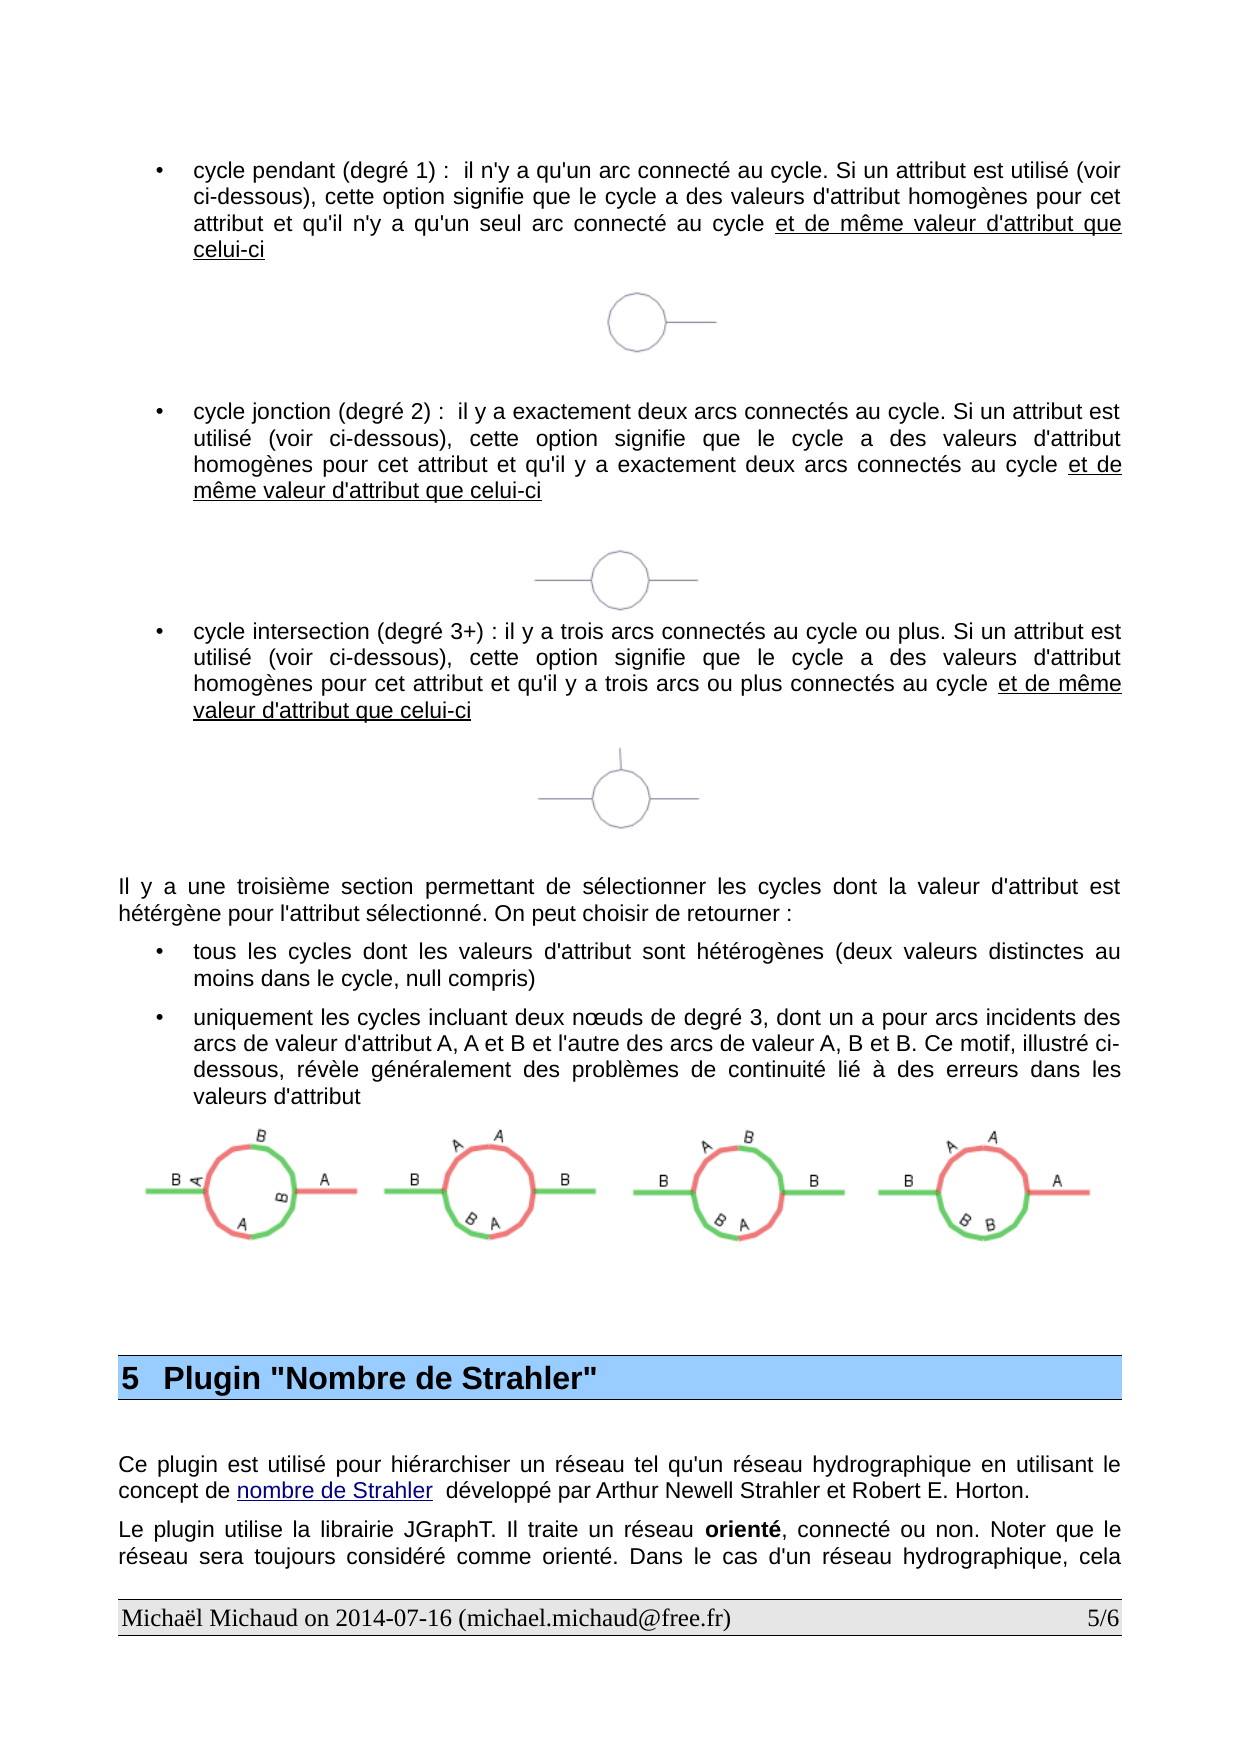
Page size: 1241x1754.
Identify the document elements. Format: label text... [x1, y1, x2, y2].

picture [529, 735, 711, 835]
text Le plugin utilise la librairie JGraphT. Il traite un réseau orienté, connecté ou non. Noter que le réseau sera toujours considéré comme orienté. Dans le cas d'un réseau hydrographique, cela [118, 1516, 1122, 1569]
list tous les cycles dont les valeurs d'attribut sont hétérogènes (deux valeurs distinctes au moins dans le cycle, null compris) [156, 938, 1122, 991]
subtitle Plugin "Nombre de Strahler" [118, 1356, 1122, 1399]
picture [528, 543, 710, 618]
list cycle pendant (degré 1) : il n'y a qu'un arc connecté au cycle. Si un attribut est utilisé (voir ci-dessous), cette option signifie que le cycle a des valeurs d'attribut homogènes pour cet attribut et qu'il n'y a qu'un seul arc connecté au cycle et de même valeur d'attribut que celui-ci [156, 157, 1122, 262]
list cycle jonction (degré 2) : il y a exactement deux arcs connectés au cycle. Si un attribut est utilisé (voir ci-dessous), cette option signifie que le cycle a des valeurs d'attribut homogènes pour cet attribut et qu'il y a exactement deux arcs connectés au cycle et de même valeur d'attribut que celui-ci [156, 398, 1122, 504]
picture [595, 285, 721, 360]
list cycle intersection (degré 3+) : il y a trois arcs connectés au cycle ou plus. Si un attribut est utilisé (voir ci-dessous), cette option signifie que le cycle a des valeurs d'attribut homogènes pour cet attribut et qu'il y a trois arcs ou plus connectés au cycle et de même valeur d'attribut que celui-ci [156, 555, 1122, 723]
list uniquement les cycles incluant deux nœuds de degré 3, dont un a pour arcs incidents des arcs de valeur d'attribut A, A et B et l'autre des arcs de valeur A, B et B. Ce motif, illustré ci-dessous, révèle généralement des problèmes de continuité lié à des erreurs dans les valeurs d'attribut [156, 1003, 1122, 1109]
text Ce plugin est utilisé pour hiérarchiser un réseau tel qu'un réseau hydrographique en utilisant le concept de nombre de Strahler développé par Arthur Newell Strahler et Robert E. Horton. [118, 1451, 1122, 1504]
text Il y a une troisième section permettant de sélectionner les cycles dont la valeur d'attribut est hétérgène pour l'attribut sélectionné. On peut choisir de retourner : [118, 873, 1122, 926]
